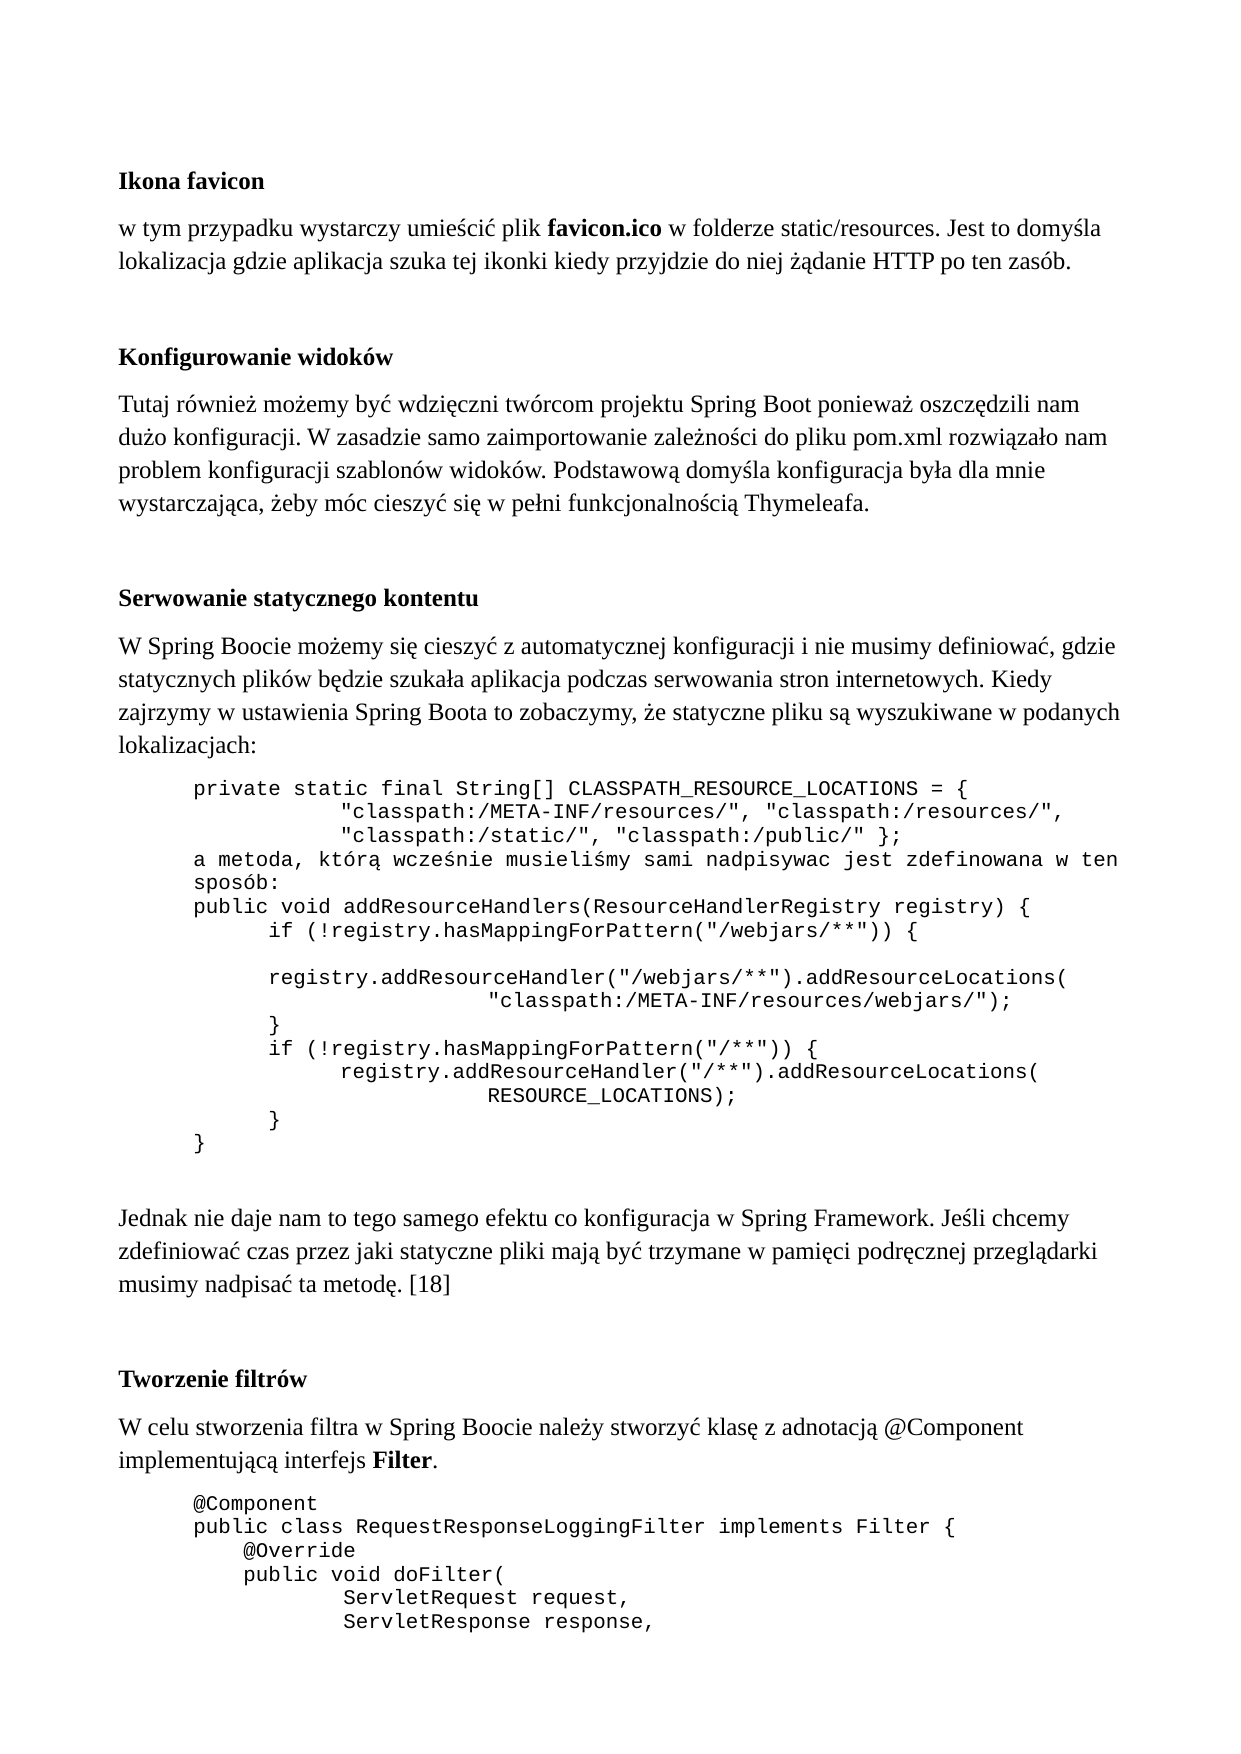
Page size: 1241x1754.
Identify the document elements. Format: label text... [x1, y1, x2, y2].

text public class RequestResponseLoggingFilter implements Filter { [193, 1516, 1122, 1540]
text } [193, 1014, 1122, 1038]
text W celu stworzenia filtra w Spring Boocie należy stworzyć klasę z adnotacją @Component implementującą interfejs Filter. [118, 1412, 1122, 1474]
text registry.addResourceHandler("/**").addResourceLocations( [193, 1061, 1122, 1085]
text public void addResourceHandlers(ResourceHandlerRegistry registry) { [193, 896, 1122, 919]
text @Component [193, 1493, 1122, 1516]
text } [193, 1132, 1122, 1156]
text registry.addResourceHandler("/webjars/**").addResourceLocations( [193, 943, 1122, 991]
text private static final String[] CLASSPATH_RESOURCE_LOCATIONS = { [193, 778, 1122, 801]
text Tworzenie filtrów [118, 1364, 1122, 1393]
text if (!registry.hasMappingForPattern("/webjars/**")) { [193, 919, 1122, 943]
text a metoda, którą wcześnie musieliśmy sami nadpisywac jest zdefinowana w ten sposób: [193, 849, 1122, 896]
text "classpath:/static/", "classpath:/public/" }; [193, 825, 1122, 849]
text Jednak nie daje nam to tego samego efektu co konfiguracja w Spring Framework. Jeśli chcemy zdefiniować czas przez jaki statyczne pliki mają być trzymane w pamięci podręcznej przeglądarki musimy nadpisać ta metodę. [18] [118, 1203, 1122, 1298]
text if (!registry.hasMappingForPattern("/**")) { [193, 1038, 1122, 1061]
text Ikona favicon [118, 166, 1122, 194]
text ServletResponse response, [193, 1611, 1122, 1635]
text RESOURCE_LOCATIONS); [193, 1085, 1122, 1109]
text Tutaj również możemy być wdzięczni twórcom projektu Spring Boot ponieważ oszczędzili nam dużo konfiguracji. W zasadzie samo zaimportowanie zależności do pliku pom.xml rozwiązało nam problem konfiguracji szablonów widoków. Podstawową domyśla konfiguracja była dla mnie wystarczająca, żeby móc cieszyć się w pełni funkcjonalnością Thymeleafa. [118, 389, 1122, 517]
text @Override [193, 1540, 1122, 1564]
text Konfigurowanie widoków [118, 342, 1122, 370]
text "classpath:/META-INF/resources/webjars/"); [193, 991, 1122, 1014]
text Serwowanie statycznego kontentu [118, 583, 1122, 612]
text } [193, 1109, 1122, 1132]
text W Spring Boocie możemy się cieszyć z automatycznej konfiguracji i nie musimy definiować, gdzie statycznych plików będzie szukała aplikacja podczas serwowania stron internetowych. Kiedy zajrzymy w ustawienia Spring Boota to zobaczymy, że statyczne pliku są wyszukiwane w podanych lokalizacjach: [118, 631, 1122, 759]
text "classpath:/META-INF/resources/", "classpath:/resources/", [193, 801, 1122, 825]
text ServletRequest request, [193, 1587, 1122, 1611]
text w tym przypadku wystarczy umieścić plik favicon.ico w folderze static/resources. Jest to domyśla lokalizacja gdzie aplikacja szuka tej ikonki kiedy przyjdzie do niej żądanie HTTP po ten zasób. [118, 213, 1122, 275]
text public void doFilter( [193, 1564, 1122, 1587]
